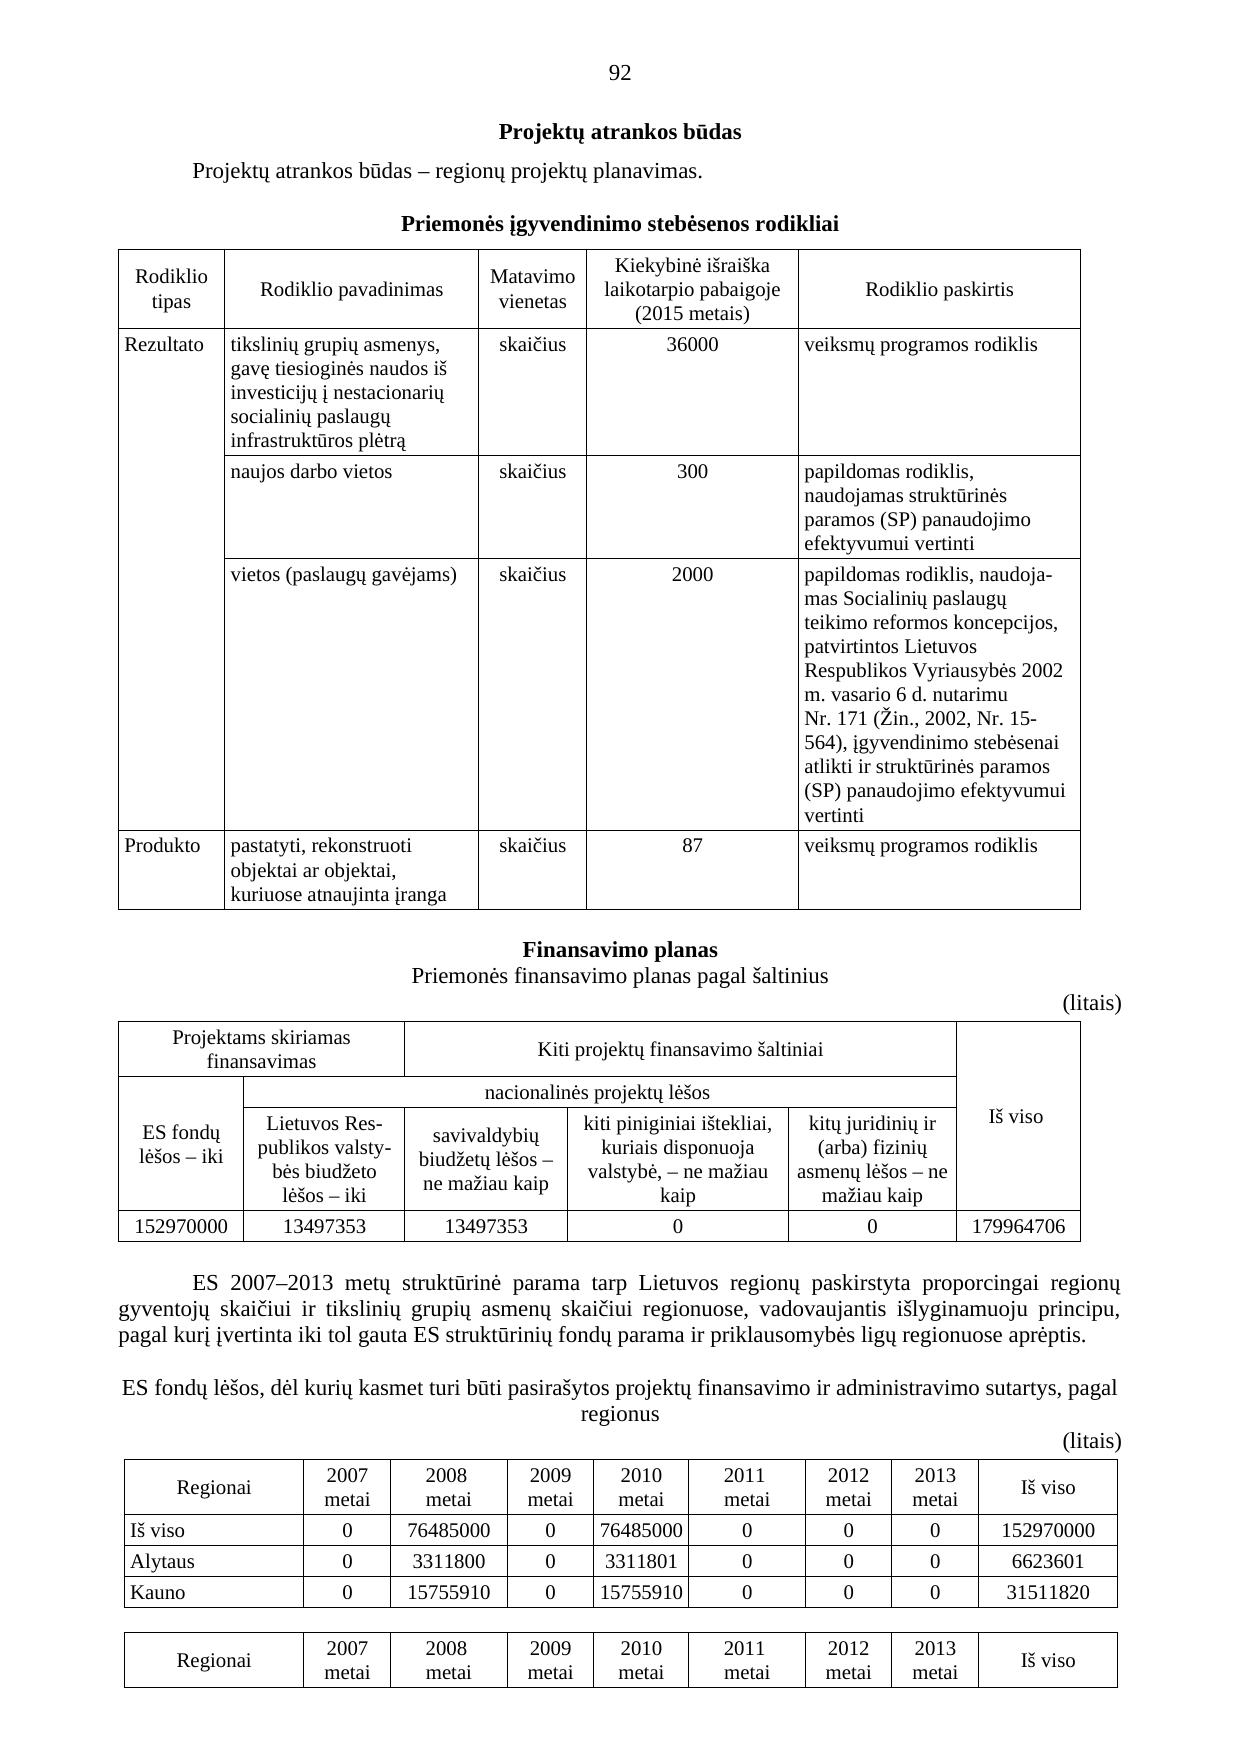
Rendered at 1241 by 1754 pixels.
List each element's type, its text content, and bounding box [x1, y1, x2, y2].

text ES 2007–2013 metų struktūrinė parama tarp Lietuvos regionų paskirstyta proporcingai regionų gyventojų skaičiui ir tikslinių grupių asmenų skaičiui regionuose, vadovaujantis išlyginamuoju principu, pagal kurį įvertinta iki tol gauta ES struktūrinių fondų parama ir priklausomybės ligų regionuose aprėptis. [118, 1269, 1122, 1348]
table_header Iš viso [979, 1460, 1117, 1514]
table_cell 0 [892, 1546, 978, 1576]
table_cell Produkto [119, 831, 224, 908]
table_header 2008 metai [391, 1633, 507, 1687]
table_header 2007 metai [304, 1633, 390, 1687]
table_header 2011 metai [689, 1633, 805, 1687]
text Priemonės įgyvendinimo stebėsenos rodikliai [118, 210, 1122, 236]
table_cell skaičius [479, 831, 586, 908]
table_header Regionai [125, 1460, 303, 1514]
table_cell pastatyti, rekonstruoti objektai ar objektai, kuriuose atnaujinta įranga [225, 831, 478, 908]
text (litais) [118, 989, 1122, 1015]
text Finansavimo planas [118, 936, 1122, 962]
table_header Matavimo vienetas [479, 250, 586, 328]
table_header 2010 metai [594, 1460, 688, 1514]
table_cell skaičius [479, 456, 586, 558]
table_cell 15755910 [594, 1577, 688, 1607]
table_header 2011 metai [689, 1460, 805, 1514]
table_header Kiti projektų finansavimo šaltiniai [405, 1022, 956, 1076]
table_cell 300 [587, 456, 798, 558]
table_cell 0 [806, 1577, 891, 1607]
table_header 2012 metai [806, 1460, 891, 1514]
table_cell 13497353 [405, 1211, 567, 1241]
table_cell 2000 [587, 559, 798, 829]
table_cell Kauno [125, 1577, 303, 1607]
text Priemonės finansavimo planas pagal šaltinius [118, 962, 1122, 989]
table_cell 0 [304, 1577, 390, 1607]
table_cell 76485000 [391, 1515, 507, 1545]
table_cell skaičius [479, 329, 586, 455]
table_cell Lietuvos Res­publikos valsty­bės biudžeto lėšos – iki [244, 1108, 404, 1210]
text ES fondų lėšos, dėl kurių kasmet turi būti pasirašytos projektų finansavimo ir administravimo sutartys, pagal regionus [118, 1374, 1122, 1427]
table_header Regionai [125, 1633, 303, 1687]
table_header 2009 metai [508, 1633, 593, 1687]
table_cell naujos darbo vietos [225, 456, 478, 558]
table_cell 0 [806, 1546, 891, 1576]
table_header 2013 metai [892, 1460, 978, 1514]
table_cell 0 [689, 1515, 805, 1545]
table_cell 0 [508, 1546, 593, 1576]
table_header Rodiklio pavadinimas [225, 250, 478, 328]
table_cell 0 [568, 1211, 788, 1241]
table_header 2012 metai [806, 1633, 891, 1687]
table_header Iš viso [957, 1022, 1080, 1210]
table_cell Iš viso [125, 1515, 303, 1545]
table_header Rodiklio tipas [119, 250, 224, 328]
table_cell 31511820 [979, 1577, 1117, 1607]
table_header 2013 metai [892, 1633, 978, 1687]
table_cell 152970000 [119, 1211, 243, 1241]
table_header Rodiklio paskirtis [799, 250, 1080, 328]
table_cell 179964706 [957, 1211, 1080, 1241]
table_header Iš viso [979, 1633, 1117, 1687]
table_cell 36000 [587, 329, 798, 455]
table_cell 0 [806, 1515, 891, 1545]
table_cell 0 [689, 1546, 805, 1576]
table_cell skaičius [479, 559, 586, 829]
table_cell 3311801 [594, 1546, 688, 1576]
table_cell 3311800 [391, 1546, 507, 1576]
table_cell papildomas rodiklis, naudo­ja­mas Socialinių paslaugų teikimo reformos koncepci­jos, patvirtintos Lietuvos Respublikos Vyriausybės 2002 m. vasario 6 d. nutari­mu Nr. 171 (Žin., 2002, Nr. 15-564), įgyvendinimo stebėsenai atlikti ir struktū­rinės paramos (SP) panaudo­jimo efektyvumui vertinti [799, 559, 1080, 829]
table_cell kiti piniginiai ištekliai, kuriais disponuoja valstybė, – ne mažiau kaip [568, 1108, 788, 1210]
table_cell 0 [304, 1546, 390, 1576]
table_cell ES fondų lėšos – iki [119, 1077, 243, 1210]
text (litais) [118, 1427, 1122, 1453]
text Projektų atrankos būdas – regionų projektų planavimas. [118, 157, 1122, 183]
table_cell Alytaus [125, 1546, 303, 1576]
table_cell 0 [892, 1577, 978, 1607]
table_cell 0 [689, 1577, 805, 1607]
table_header 2010 metai [594, 1633, 688, 1687]
table_header 2007 metai [304, 1460, 390, 1514]
table_cell 0 [508, 1577, 593, 1607]
table_cell savivaldybių biudžetų lėšos – ne mažiau kaip [405, 1108, 567, 1210]
table_cell veiksmų programos rodiklis [799, 329, 1080, 455]
table_cell 15755910 [391, 1577, 507, 1607]
table_cell nacionalinės projektų lėšos [244, 1077, 956, 1107]
table_cell 76485000 [594, 1515, 688, 1545]
table_cell 87 [587, 831, 798, 908]
text Projektų atrankos būdas [118, 118, 1122, 144]
table_cell 0 [892, 1515, 978, 1545]
table_cell vietos (paslaugų gavėjams) [225, 559, 478, 829]
table_cell 0 [304, 1515, 390, 1545]
table_header 2009 metai [508, 1460, 593, 1514]
table_cell tikslinių grupių asmenys, gavę tiesioginės naudos iš investicijų į nestacionarių socialinių paslaugų infrastruktūros plėtrą [225, 329, 478, 455]
table_cell 0 [789, 1211, 956, 1241]
table_cell 6623601 [979, 1546, 1117, 1576]
table_cell veiksmų programos rodiklis [799, 831, 1080, 908]
table_cell Rezultato [119, 329, 224, 829]
table_cell 0 [508, 1515, 593, 1545]
table_cell papildomas rodiklis, naudojamas struktūrinės paramos (SP) panaudojimo efektyvumui vertinti [799, 456, 1080, 558]
table_header 2008 metai [391, 1460, 507, 1514]
table_header Projektams skiriamas finansavimas [119, 1022, 404, 1076]
table_cell kitų juridinių ir (arba) fizinių asmenų lėšos – ne mažiau kaip [789, 1108, 956, 1210]
table_cell 13497353 [244, 1211, 404, 1241]
table_header Kiekybinė išraiška laikotarpio pabaigoje (2015 metais) [587, 250, 798, 328]
table_cell 152970000 [979, 1515, 1117, 1545]
